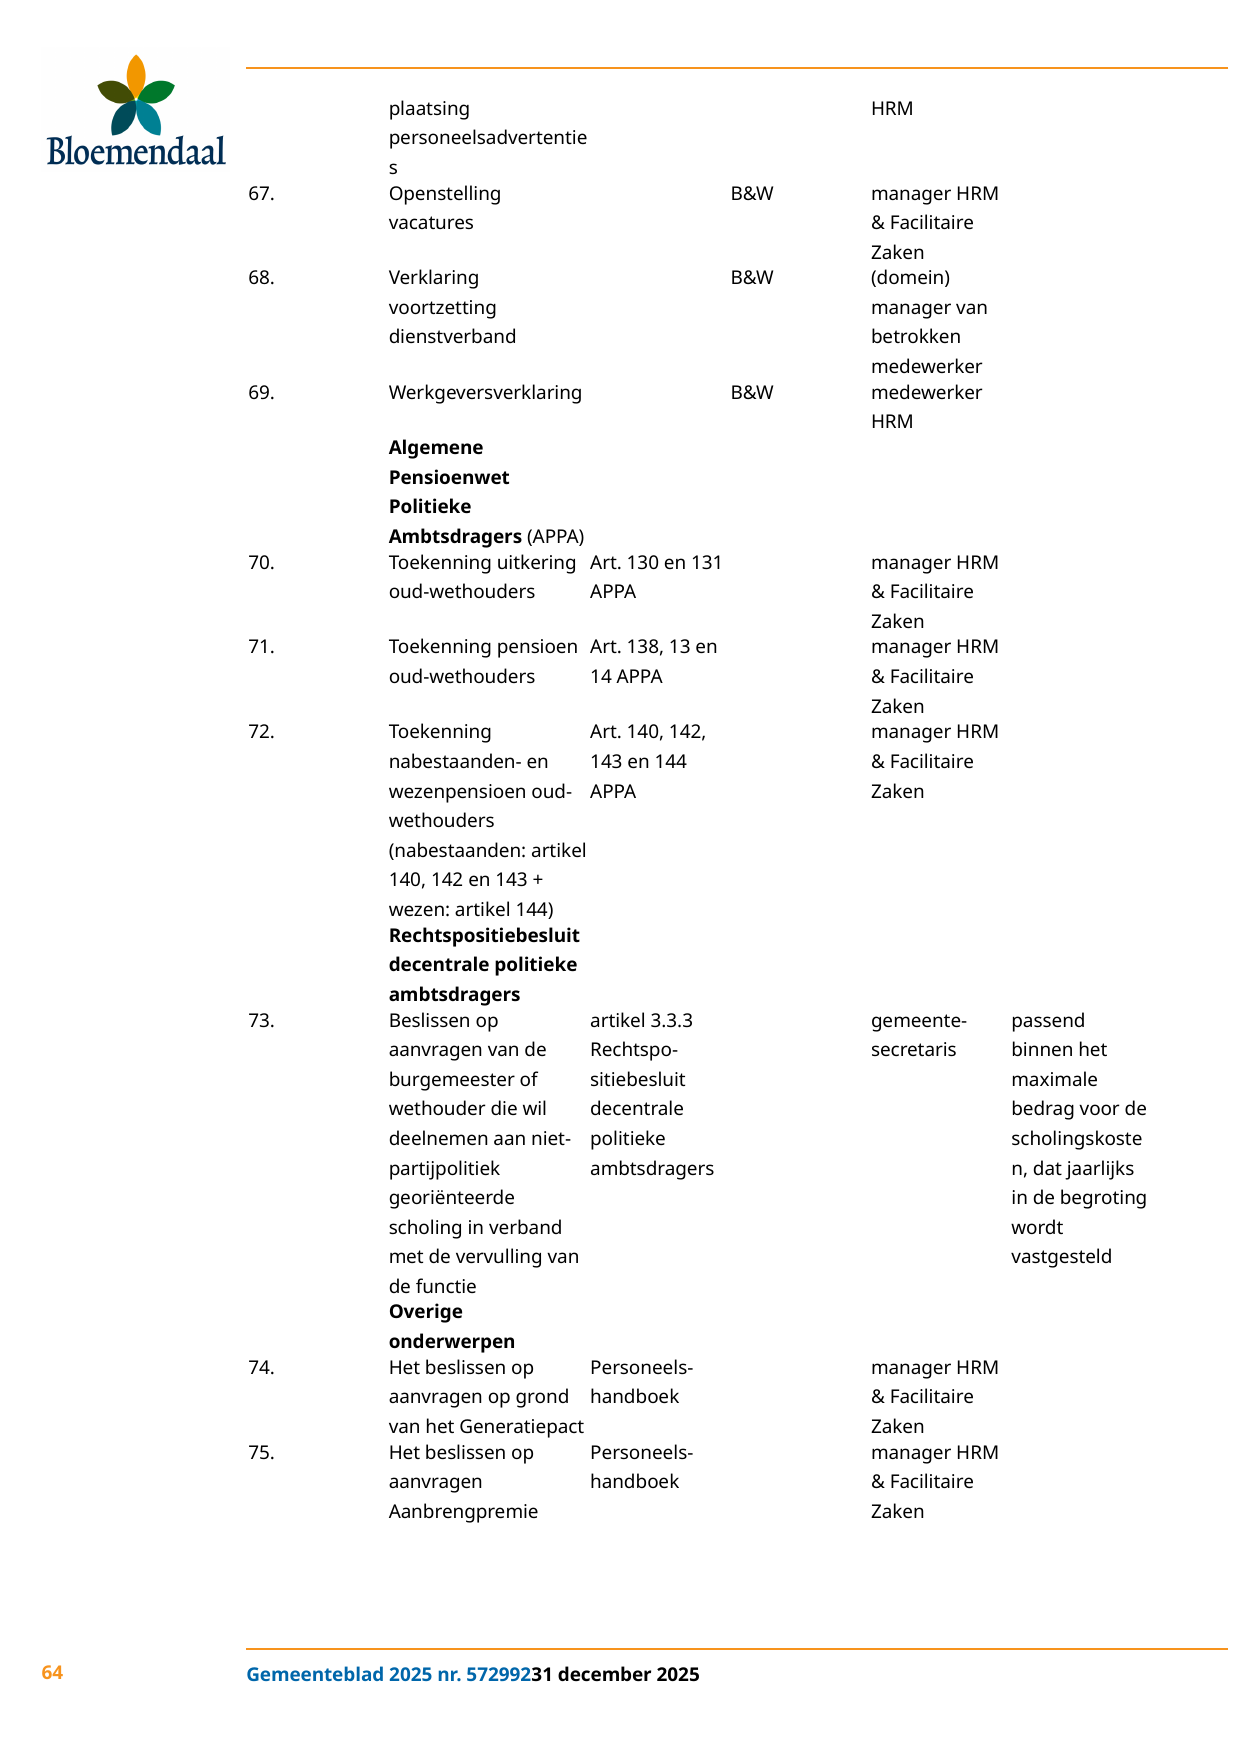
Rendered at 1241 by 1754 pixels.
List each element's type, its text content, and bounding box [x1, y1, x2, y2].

table_cell HRM [871, 95, 1011, 180]
table_cell [1011, 719, 1152, 922]
table_cell (domein) manager van betrokken medewerker [871, 265, 1011, 379]
table_cell [730, 922, 871, 1007]
table_cell Het beslissen op aanvragen Aanbrengpremie [389, 1439, 590, 1524]
table_cell Werkgeversverklaring [389, 379, 590, 434]
table_cell [730, 1354, 871, 1439]
picture [41, 47, 231, 172]
table_cell [248, 95, 388, 180]
table_cell B&W [730, 265, 871, 379]
table_cell [730, 634, 871, 719]
table_cell [590, 379, 730, 434]
table_cell [248, 922, 388, 1007]
table_cell [1011, 922, 1152, 1007]
table_cell [730, 1007, 871, 1299]
table_cell [248, 434, 388, 549]
table_cell B&W [730, 180, 871, 264]
table_cell [1011, 549, 1152, 634]
table_cell 67. [248, 180, 388, 264]
table_cell [730, 95, 871, 180]
table_cell [730, 434, 871, 549]
table_cell artikel 3.3.3 Rechtspo-sitiebesluit decentrale politieke ambtsdragers [590, 1007, 730, 1299]
table_cell manager HRM & Facilitaire Zaken [871, 180, 1011, 264]
table_cell plaatsing personeelsadvertenties [389, 95, 590, 180]
table_cell 70. [248, 549, 388, 634]
table_cell Het beslissen op aanvragen op grond van het Generatiepact [389, 1354, 590, 1439]
table_cell Verklaring voortzetting dienstverband [389, 265, 590, 379]
table_cell Art. 140, 142, 143 en 144 APPA [590, 719, 730, 922]
table_cell Toekenning nabestaanden- en wezenpensioen oud-wethouders (nabestaanden: artikel 140, 142 en 143 + wezen: artikel 144) [389, 719, 590, 922]
table_cell Openstelling vacatures [389, 180, 590, 264]
table_cell 71. [248, 634, 388, 719]
table_cell [590, 922, 730, 1007]
table_cell [871, 1299, 1011, 1354]
table_cell B&W [730, 379, 871, 434]
table_cell gemeente-secretaris [871, 1007, 1011, 1299]
table_cell [1011, 95, 1152, 180]
table_cell [590, 1299, 730, 1354]
table_cell [1011, 379, 1152, 434]
table_cell [1011, 180, 1152, 264]
table_cell manager HRM & Facilitaire Zaken [871, 719, 1011, 922]
table_cell Rechtspositiebesluit decentrale politieke ambtsdragers [389, 922, 590, 1007]
table_cell manager HRM & Facilitaire Zaken [871, 1439, 1011, 1524]
table_cell 74. [248, 1354, 388, 1439]
table_cell [1011, 1299, 1152, 1354]
table_cell [590, 265, 730, 379]
table_cell Toekenning uitkering oud-wethouders [389, 549, 590, 634]
table_cell 72. [248, 719, 388, 922]
table_cell [1011, 634, 1152, 719]
table_cell [1011, 265, 1152, 379]
table_cell Toekenning pensioen oud-wethouders [389, 634, 590, 719]
table_cell Overige onderwerpen [389, 1299, 590, 1354]
table_cell manager HRM & Facilitaire Zaken [871, 1354, 1011, 1439]
table_cell Algemene Pensioenwet Politieke Ambtsdragers (APPA) [389, 434, 590, 549]
table_cell [871, 434, 1011, 549]
table_cell [871, 922, 1011, 1007]
table_cell passend binnen het maximale bedrag voor de scholingskosten, dat jaarlijks in de begroting wordt vastgesteld [1011, 1007, 1152, 1299]
table_cell [248, 1299, 388, 1354]
table_cell medewerker HRM [871, 379, 1011, 434]
table_cell [1011, 1354, 1152, 1439]
table_cell 73. [248, 1007, 388, 1299]
table_cell [1011, 1439, 1152, 1524]
table_cell Art. 138, 13 en 14 APPA [590, 634, 730, 719]
table_cell [730, 1439, 871, 1524]
table_cell [730, 1299, 871, 1354]
table_cell 75. [248, 1439, 388, 1524]
table_cell [590, 434, 730, 549]
table_cell manager HRM & Facilitaire Zaken [871, 549, 1011, 634]
table_cell Art. 130 en 131 APPA [590, 549, 730, 634]
table_cell 69. [248, 379, 388, 434]
table_cell [730, 719, 871, 922]
table_cell Personeels-handboek [590, 1439, 730, 1524]
table_cell [590, 95, 730, 180]
table_cell Beslissen op aanvragen van de burgemeester of wethouder die wil deelnemen aan niet-partijpolitiek georiënteerde scholing in verband met de vervulling van de functie [389, 1007, 590, 1299]
table_cell [1011, 434, 1152, 549]
table_cell manager HRM & Facilitaire Zaken [871, 634, 1011, 719]
table_cell Personeels-handboek [590, 1354, 730, 1439]
table_cell [730, 549, 871, 634]
table_cell 68. [248, 265, 388, 379]
table_cell [590, 180, 730, 264]
